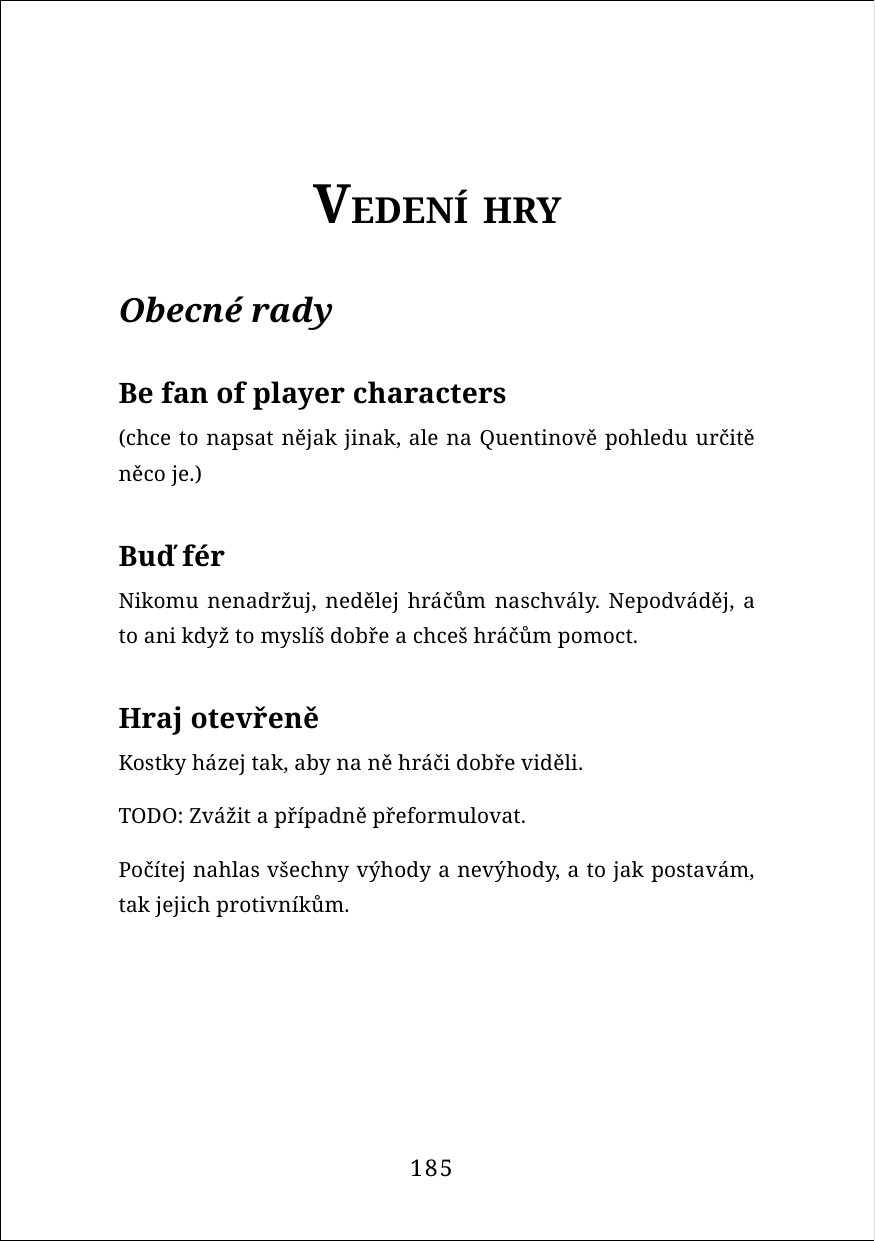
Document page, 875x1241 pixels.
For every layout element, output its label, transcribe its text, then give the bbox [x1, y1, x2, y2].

subtitle Buď fér [118, 536, 756, 574]
subtitle Be fan of player characters [118, 373, 756, 412]
text TODO: Zvážit a případně přeformulovat. [118, 802, 756, 830]
subtitle Obecné rady [118, 287, 756, 332]
subtitle Hraj otevřeně [118, 698, 756, 737]
text Počítej nahlas všechny výhody a nevýhody, a to jak postavám, tak jejich protivníkům. [118, 855, 756, 919]
text Kostky házej tak, aby na ně hráči dobře viděli. [118, 748, 756, 777]
text (chce to napsat nějak jinak, ale na Quentinově pohledu určitě něco je.) [118, 423, 756, 487]
subtitle Vedení hry [118, 166, 756, 239]
text Nikomu nenadržuj, nedělej hráčům naschvály. Nepodváděj, a to ani když to myslíš dobře a chceš hráčům pomoct. [118, 586, 756, 650]
